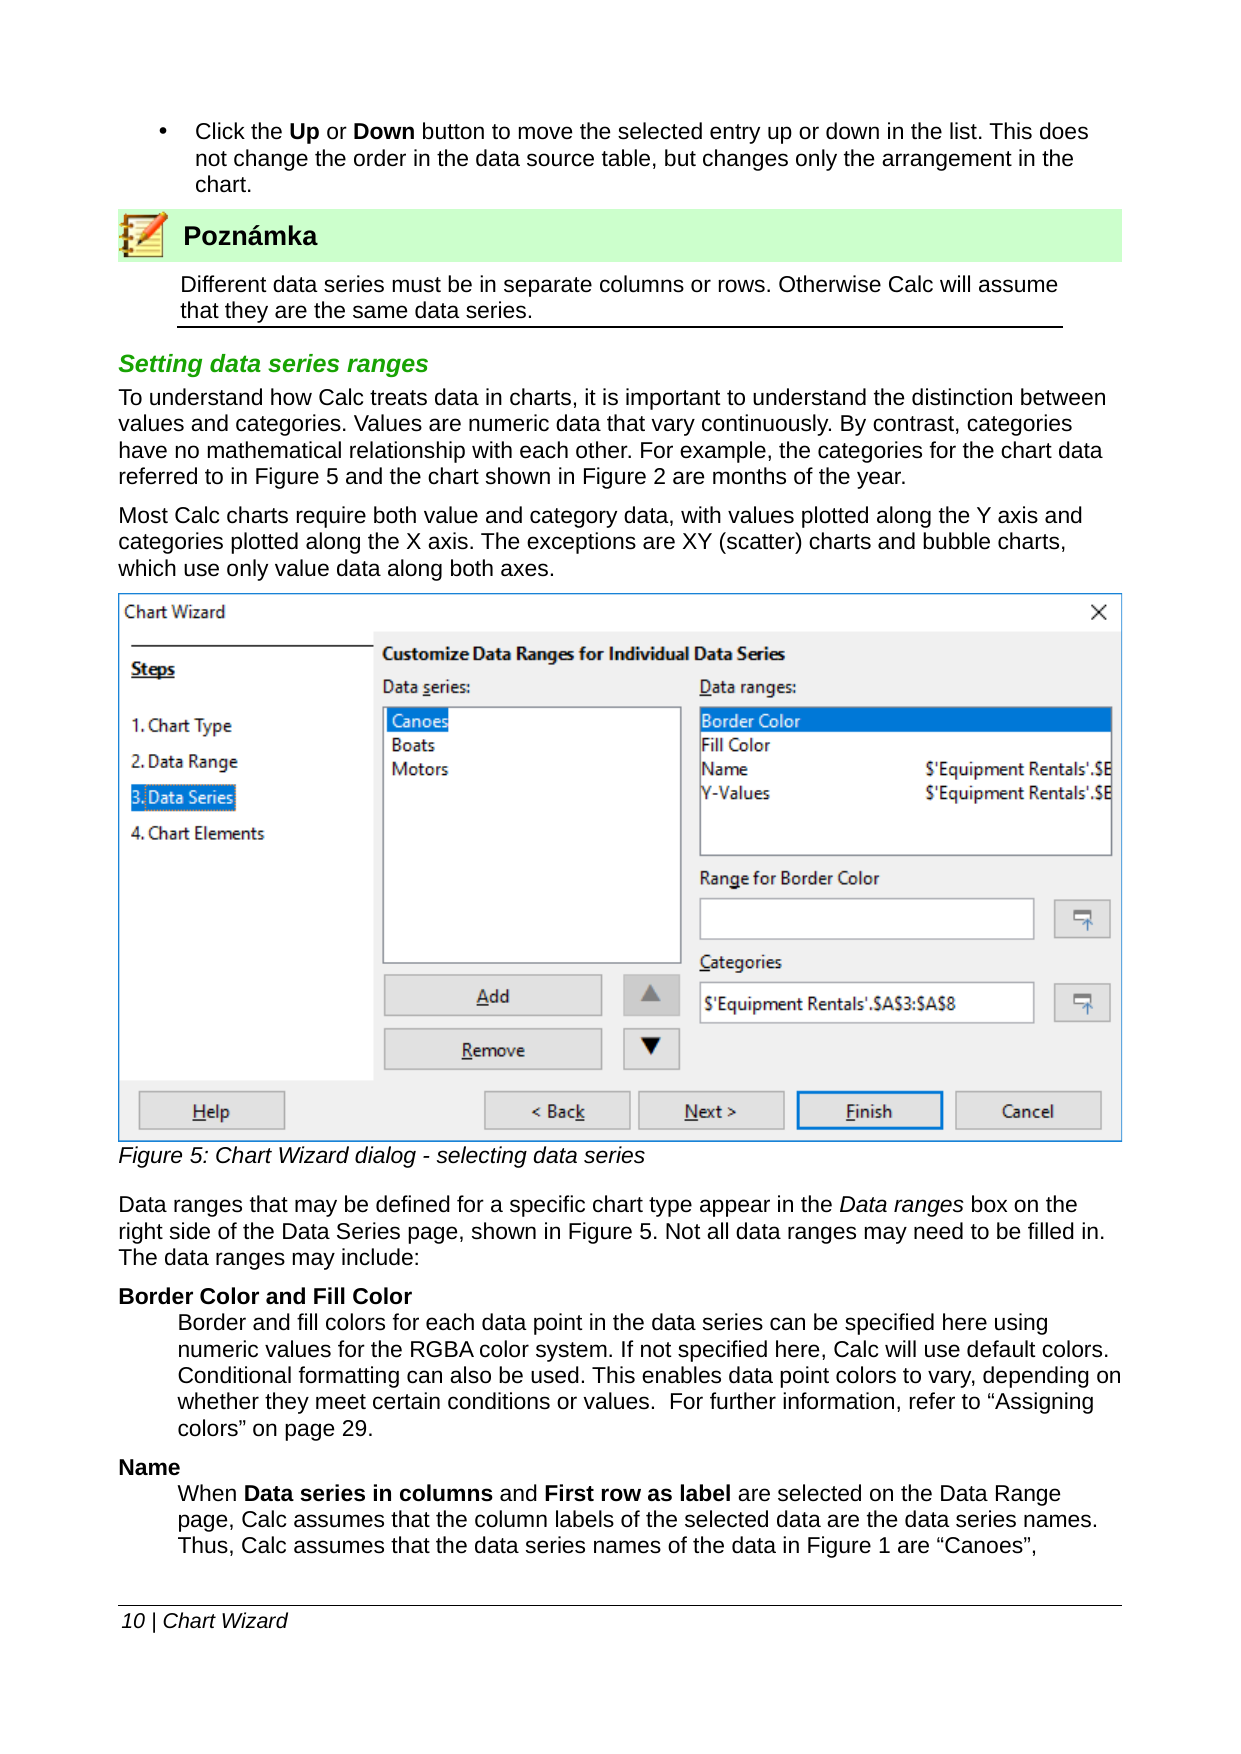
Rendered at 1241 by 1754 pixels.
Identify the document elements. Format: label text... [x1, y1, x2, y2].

list Click the Up or Down button to move the selected entry up or down in the list. This does not change the order in the data source table, but changes only the arrangement in the chart. [156, 118, 1122, 198]
text Most Calc charts require both value and category data, with values plotted along the Y axis and categories plotted along the X axis. The exceptions are XY (scatter) charts and bubble charts, which use only value data along both axes. [118, 502, 1122, 581]
text Border Color and Fill Color [118, 1283, 1122, 1309]
picture [118, 593, 1123, 1142]
picture [119, 210, 170, 261]
text Different data series must be in separate columns or rows. Otherwise Calc will assume that they are the same data series. [177, 267, 1063, 326]
text Border and fill colors for each data point in the data series can be specified here using numeric values for the RGBA color system. If not specified here, Calc will use default colors. Conditional formatting can also be used. This enables data point colors to vary, depending on whether they meet certain conditions or values. For further information, refer to “Assigning colors” on page 29. [177, 1309, 1122, 1441]
subtitle Setting data series ranges [118, 349, 1122, 378]
text To understand how Calc treats data in charts, it is important to understand the distinction between values and categories. Values are numeric data that vary continuously. By contrast, categories have no mathematical relationship with each other. For example, the categories for the chart data referred to in Figure 5 and the chart shown in Figure 2 are months of the year. [118, 384, 1122, 489]
text Figure 5: Chart Wizard dialog - selecting data series [118, 1142, 1122, 1168]
text Data ranges that may be defined for a specific chart type appear in the Data ranges box on the right side of the Data Series page, shown in Figure 5. Not all data ranges may need to be filled in. The data ranges may include: [118, 1191, 1122, 1270]
text When Data series in columns and First row as label are selected on the Data Range page, Calc assumes that the column labels of the selected data are the data series names. Thus, Calc assumes that the data series names of the data in Figure 1 are “Canoes”, [177, 1480, 1122, 1559]
subtitle Poznámka [118, 209, 1122, 262]
text Name [118, 1453, 1122, 1480]
